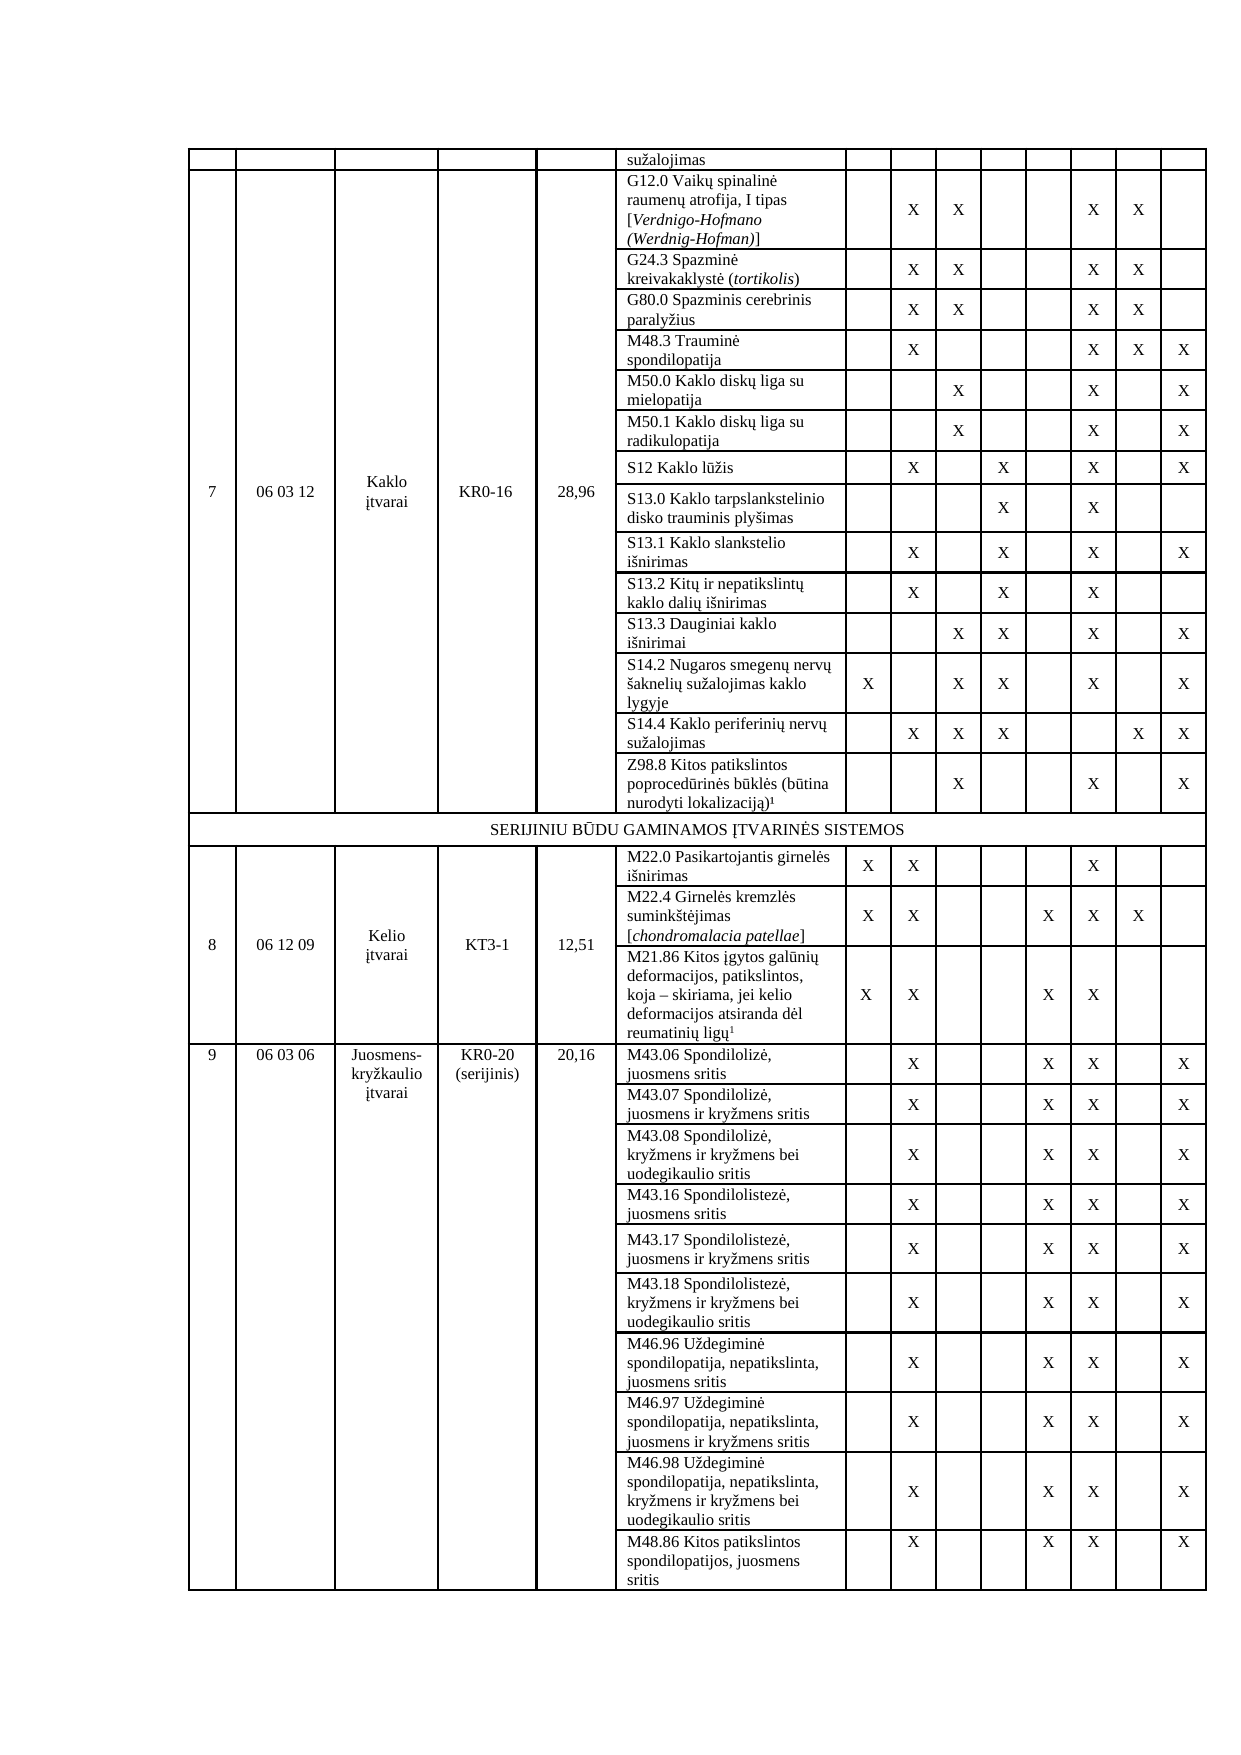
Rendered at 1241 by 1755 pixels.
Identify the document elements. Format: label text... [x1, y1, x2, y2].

table_cell [982, 1125, 1025, 1183]
table_cell [937, 1125, 980, 1183]
table_cell 06 03 12 [237, 171, 334, 812]
table_cell [538, 150, 615, 169]
table_cell [937, 331, 980, 369]
table_cell SERIJINIU BŪDU GAMINAMOS ĮTVARINĖS SISTEMOS [190, 814, 1205, 844]
table_cell S12 Kaklo lūžis [617, 452, 845, 482]
table_cell [1027, 171, 1070, 248]
table_cell X [937, 714, 980, 752]
table_cell X [892, 1185, 935, 1223]
table_cell X [982, 654, 1025, 712]
table_cell [1117, 411, 1160, 450]
table_cell X [892, 331, 935, 369]
table_cell X [1072, 1045, 1115, 1083]
table_cell X [1072, 574, 1115, 612]
table_cell X [1162, 331, 1205, 369]
table_cell X [847, 847, 890, 885]
table_cell [937, 533, 980, 571]
table_cell X [1162, 1531, 1205, 1589]
table_cell X [1072, 290, 1115, 328]
table_cell [982, 1393, 1025, 1451]
table_cell KR0-16 [439, 171, 535, 812]
table_cell X [892, 1531, 935, 1589]
table_cell [1117, 1334, 1160, 1391]
table_cell S13.0 Kaklo tarpslankstelinio disko trauminis plyšimas [617, 485, 845, 531]
table_cell X [1072, 485, 1115, 531]
table_cell X [892, 1274, 935, 1331]
table_cell X [847, 947, 890, 1042]
table_cell X [892, 1085, 935, 1123]
table_cell X [892, 171, 935, 248]
table_cell X [1027, 947, 1070, 1042]
table_cell S13.3 Dauginiai kaklo išnirimai [617, 614, 845, 652]
table_cell [190, 150, 235, 169]
table_cell X [1027, 1085, 1070, 1123]
table_cell X [1072, 1334, 1115, 1391]
table_cell [1027, 150, 1070, 169]
table_cell X [1072, 1274, 1115, 1331]
table_cell X [892, 947, 935, 1042]
table_cell [892, 150, 935, 169]
table_cell X [892, 1225, 935, 1272]
table_cell 8 [190, 847, 235, 1042]
table_cell [847, 1185, 890, 1223]
table_cell [1072, 150, 1115, 169]
table_cell X [1072, 250, 1115, 288]
table_cell [937, 1531, 980, 1589]
table_cell X [1117, 887, 1160, 944]
table_cell [1117, 452, 1160, 482]
table_cell [1117, 1274, 1160, 1331]
table_cell X [892, 533, 935, 571]
table_cell M46.98 Uždegiminė spondilopatija, nepatikslinta, kryžmens ir kryžmens bei uodegikaulio sritis [617, 1453, 845, 1529]
table_cell X [1072, 171, 1115, 248]
table_cell G24.3 Spazminė kreivakaklystė (tortikolis) [617, 250, 845, 288]
table_cell X [1027, 1185, 1070, 1223]
table_cell [892, 754, 935, 812]
table_cell 20,16 [538, 1045, 615, 1589]
table_cell [847, 1225, 890, 1272]
table_cell [937, 1225, 980, 1272]
table_cell [847, 614, 890, 652]
table_cell [892, 485, 935, 531]
table_cell [1117, 614, 1160, 652]
table_cell [937, 1393, 980, 1451]
table_cell Kelio įtvarai [336, 847, 437, 1042]
table_cell [1027, 371, 1070, 409]
table_cell [1027, 574, 1070, 612]
table_cell X [1117, 290, 1160, 328]
table_cell X [937, 171, 980, 248]
table_cell X [1072, 1453, 1115, 1529]
table_cell [982, 947, 1025, 1042]
table_cell [237, 150, 334, 169]
table_cell [1117, 574, 1160, 612]
table_cell X [1072, 411, 1115, 450]
table_cell [1027, 714, 1070, 752]
table_cell [1117, 1185, 1160, 1223]
table_cell X [1072, 1531, 1115, 1589]
table_cell 06 12 09 [237, 847, 334, 1042]
table_cell X [892, 714, 935, 752]
table_cell [847, 754, 890, 812]
table_cell X [1162, 371, 1205, 409]
table_cell [982, 1085, 1025, 1123]
table_cell X [937, 614, 980, 652]
table_cell [847, 250, 890, 288]
table_cell [1162, 485, 1205, 531]
table_cell X [1162, 1085, 1205, 1123]
table_cell X [1162, 754, 1205, 812]
table_cell [1162, 250, 1205, 288]
table_cell [1027, 411, 1070, 450]
table_cell X [1117, 714, 1160, 752]
table_cell X [1162, 1453, 1205, 1529]
table_cell X [1162, 714, 1205, 752]
table_cell X [892, 847, 935, 885]
table_cell M48.86 Kitos patikslintos spondilopatijos, juosmens sritis [617, 1531, 845, 1589]
table_cell [937, 887, 980, 944]
table_cell [982, 171, 1025, 248]
table_cell X [892, 290, 935, 328]
table_cell X [982, 533, 1025, 571]
table_cell X [982, 485, 1025, 531]
table_cell KR0-20 (serijinis) [439, 1045, 535, 1589]
table_cell [1027, 250, 1070, 288]
table_cell X [892, 887, 935, 944]
table_cell M43.07 Spondilolizė, juosmens ir kryžmens sritis [617, 1085, 845, 1123]
table_cell [937, 150, 980, 169]
table_cell [847, 1045, 890, 1083]
table_cell [847, 1453, 890, 1529]
table_cell [1117, 654, 1160, 712]
table_cell X [1072, 614, 1115, 652]
table_cell [982, 1334, 1025, 1391]
table_cell [847, 1274, 890, 1331]
table_cell [847, 1531, 890, 1589]
table_cell [1117, 1393, 1160, 1451]
table_cell X [982, 614, 1025, 652]
table_cell [1027, 533, 1070, 571]
table_cell S14.2 Nugaros smegenų nervų šaknelių sužalojimas kaklo lygyje [617, 654, 845, 712]
table_cell [937, 1453, 980, 1529]
table_cell [937, 452, 980, 482]
table_cell [1117, 847, 1160, 885]
table_cell 28,96 [538, 171, 615, 812]
table_cell [1162, 574, 1205, 612]
table_cell [1162, 171, 1205, 248]
table_cell [982, 290, 1025, 328]
table_cell G80.0 Spazminis cerebrinis paralyžius [617, 290, 845, 328]
table_cell [982, 250, 1025, 288]
table_cell X [1072, 1225, 1115, 1272]
table_cell 7 [190, 171, 235, 812]
table_cell X [1162, 533, 1205, 571]
table_cell [1027, 614, 1070, 652]
table_cell [982, 411, 1025, 450]
table_cell [1117, 371, 1160, 409]
table_cell [982, 150, 1025, 169]
table_cell [1162, 887, 1205, 944]
table_cell X [892, 1125, 935, 1183]
table_cell X [1027, 1274, 1070, 1331]
table_cell G12.0 Vaikų spinalinė raumenų atrofija, I tipas [Verdnigo-Hofmano (Werdnig-Hofman)] [617, 171, 845, 248]
table_cell X [1027, 1531, 1070, 1589]
table_cell X [937, 250, 980, 288]
table_cell X [1027, 1045, 1070, 1083]
table_cell [982, 1274, 1025, 1331]
table_cell X [937, 654, 980, 712]
table_cell [1027, 654, 1070, 712]
table_cell [1027, 754, 1070, 812]
table_cell [982, 887, 1025, 944]
table_cell X [847, 654, 890, 712]
table_cell X [1072, 533, 1115, 571]
table_cell Kaklo įtvarai [336, 171, 437, 812]
table_cell [847, 485, 890, 531]
table_cell X [1162, 1045, 1205, 1083]
table_cell [1117, 150, 1160, 169]
table_cell X [982, 452, 1025, 482]
table_cell S13.2 Kitų ir nepatikslintų kaklo dalių išnirimas [617, 574, 845, 612]
table_cell X [1027, 1125, 1070, 1183]
table_cell [892, 411, 935, 450]
table_cell [1117, 1085, 1160, 1123]
table_cell X [1072, 847, 1115, 885]
table_cell [847, 1393, 890, 1451]
table_cell [937, 1334, 980, 1391]
table_cell [937, 574, 980, 612]
table_cell [982, 847, 1025, 885]
table_cell X [1072, 887, 1115, 944]
table_cell [892, 371, 935, 409]
table_cell X [937, 411, 980, 450]
table_cell X [1162, 1225, 1205, 1272]
table_cell X [937, 371, 980, 409]
table_cell KT3-1 [439, 847, 535, 1042]
table_cell [847, 1085, 890, 1123]
table_cell [1027, 452, 1070, 482]
table_cell 06 03 06 [237, 1045, 334, 1589]
table_cell [1162, 290, 1205, 328]
table_cell X [1072, 754, 1115, 812]
table_cell X [1162, 1393, 1205, 1451]
table_cell [847, 331, 890, 369]
table_cell X [1072, 452, 1115, 482]
table_cell [937, 847, 980, 885]
table_cell M46.96 Uždegiminė spondilopatija, nepatikslinta, juosmens sritis [617, 1334, 845, 1391]
table_cell [847, 371, 890, 409]
table_cell [1117, 1531, 1160, 1589]
table_cell X [982, 714, 1025, 752]
table_cell X [1027, 1393, 1070, 1451]
table_cell [1162, 947, 1205, 1042]
table_cell [937, 485, 980, 531]
table_cell [937, 1185, 980, 1223]
table_cell [1117, 1225, 1160, 1272]
table_cell [1027, 331, 1070, 369]
table_cell [1117, 1125, 1160, 1183]
table_cell X [1072, 1085, 1115, 1123]
table_cell M43.18 Spondilolistezė, kryžmens ir kryžmens bei uodegikaulio sritis [617, 1274, 845, 1331]
table_cell X [937, 290, 980, 328]
table_cell X [937, 754, 980, 812]
table_cell [439, 150, 535, 169]
table_cell S13.1 Kaklo slankstelio išnirimas [617, 533, 845, 571]
table_cell X [892, 1393, 935, 1451]
table_cell X [1027, 1453, 1070, 1529]
table_cell [937, 947, 980, 1042]
table_cell X [892, 1045, 935, 1083]
table_cell Juosmens-kryžkaulio įtvarai [336, 1045, 437, 1589]
table_cell X [1072, 1125, 1115, 1183]
table_cell Z98.8 Kitos patikslintos poprocedūrinės būklės (būtina nurodyti lokalizaciją)¹ [617, 754, 845, 812]
table_cell X [1027, 1334, 1070, 1391]
table_cell [1027, 847, 1070, 885]
table_cell [982, 1225, 1025, 1272]
table_cell M48.3 Trauminė spondilopatija [617, 331, 845, 369]
table_cell X [1072, 947, 1115, 1042]
table_cell [982, 1531, 1025, 1589]
table_cell X [1027, 1225, 1070, 1272]
table_cell [1162, 847, 1205, 885]
table_cell M50.0 Kaklo diskų liga su mielopatija [617, 371, 845, 409]
table_cell X [982, 574, 1025, 612]
table_cell M50.1 Kaklo diskų liga su radikulopatija [617, 411, 845, 450]
table_cell X [892, 1453, 935, 1529]
table_cell [982, 1045, 1025, 1083]
table_cell [1117, 754, 1160, 812]
table_cell [982, 1185, 1025, 1223]
table_cell [937, 1274, 980, 1331]
table_cell [1117, 533, 1160, 571]
table_cell [847, 1125, 890, 1183]
table_cell [1027, 290, 1070, 328]
table_cell X [1117, 331, 1160, 369]
table_cell [847, 714, 890, 752]
table_cell X [1162, 654, 1205, 712]
table_cell [847, 411, 890, 450]
table_cell M43.06 Spondilolizė, juosmens sritis [617, 1045, 845, 1083]
table_cell X [1117, 250, 1160, 288]
table_cell X [1072, 654, 1115, 712]
table_cell M22.4 Girnelės kremzlės suminkštėjimas [chondromalacia patellae] [617, 887, 845, 944]
table_cell [892, 654, 935, 712]
table_cell sužalojimas [617, 150, 845, 169]
table_cell X [1027, 887, 1070, 944]
table_cell [1117, 1453, 1160, 1529]
table_cell [1072, 714, 1115, 752]
table_cell X [1162, 1185, 1205, 1223]
table_cell X [847, 887, 890, 944]
table_cell M43.17 Spondilolistezė, juosmens ir kryžmens sritis [617, 1225, 845, 1272]
table_cell [937, 1045, 980, 1083]
table_cell X [1162, 452, 1205, 482]
table_cell X [892, 1334, 935, 1391]
table_cell X [1072, 1185, 1115, 1223]
table_cell [892, 614, 935, 652]
table_cell [1117, 1045, 1160, 1083]
table_cell X [892, 250, 935, 288]
table_cell X [1072, 371, 1115, 409]
table_cell 9 [190, 1045, 235, 1589]
table_cell S14.4 Kaklo periferinių nervų sužalojimas [617, 714, 845, 752]
table_cell [982, 371, 1025, 409]
table_cell [1027, 485, 1070, 531]
table_cell X [1162, 411, 1205, 450]
table_cell [982, 1453, 1025, 1529]
table_cell [847, 574, 890, 612]
table_cell M46.97 Uždegiminė spondilopatija, nepatikslinta, juosmens ir kryžmens sritis [617, 1393, 845, 1451]
table_cell [847, 533, 890, 571]
table_cell [982, 754, 1025, 812]
table_cell [1117, 947, 1160, 1042]
table_cell X [1117, 171, 1160, 248]
table_cell M21.86 Kitos įgytos galūnių deformacijos, patikslintos, koja – skiriama, jei kelio deformacijos atsiranda dėl reumatinių ligų1 [617, 947, 845, 1042]
table_cell X [892, 452, 935, 482]
table_cell [847, 452, 890, 482]
table_cell [982, 331, 1025, 369]
table_cell X [1162, 1274, 1205, 1331]
table_cell [847, 150, 890, 169]
table_cell [1117, 485, 1160, 531]
table_cell [847, 290, 890, 328]
table_cell X [1162, 1334, 1205, 1391]
table_cell X [1162, 1125, 1205, 1183]
table_cell [847, 171, 890, 248]
table_cell [937, 1085, 980, 1123]
table_cell X [1072, 1393, 1115, 1451]
table_cell [847, 1334, 890, 1391]
table_cell X [1162, 614, 1205, 652]
table_cell M43.08 Spondilolizė, kryžmens ir kryžmens bei uodegikaulio sritis [617, 1125, 845, 1183]
table_cell X [1072, 331, 1115, 369]
table_cell [336, 150, 437, 169]
table_cell 12,51 [538, 847, 615, 1042]
table_cell M22.0 Pasikartojantis girnelės išnirimas [617, 847, 845, 885]
table_cell X [892, 574, 935, 612]
table_cell M43.16 Spondilolistezė, juosmens sritis [617, 1185, 845, 1223]
table_cell [1162, 150, 1205, 169]
